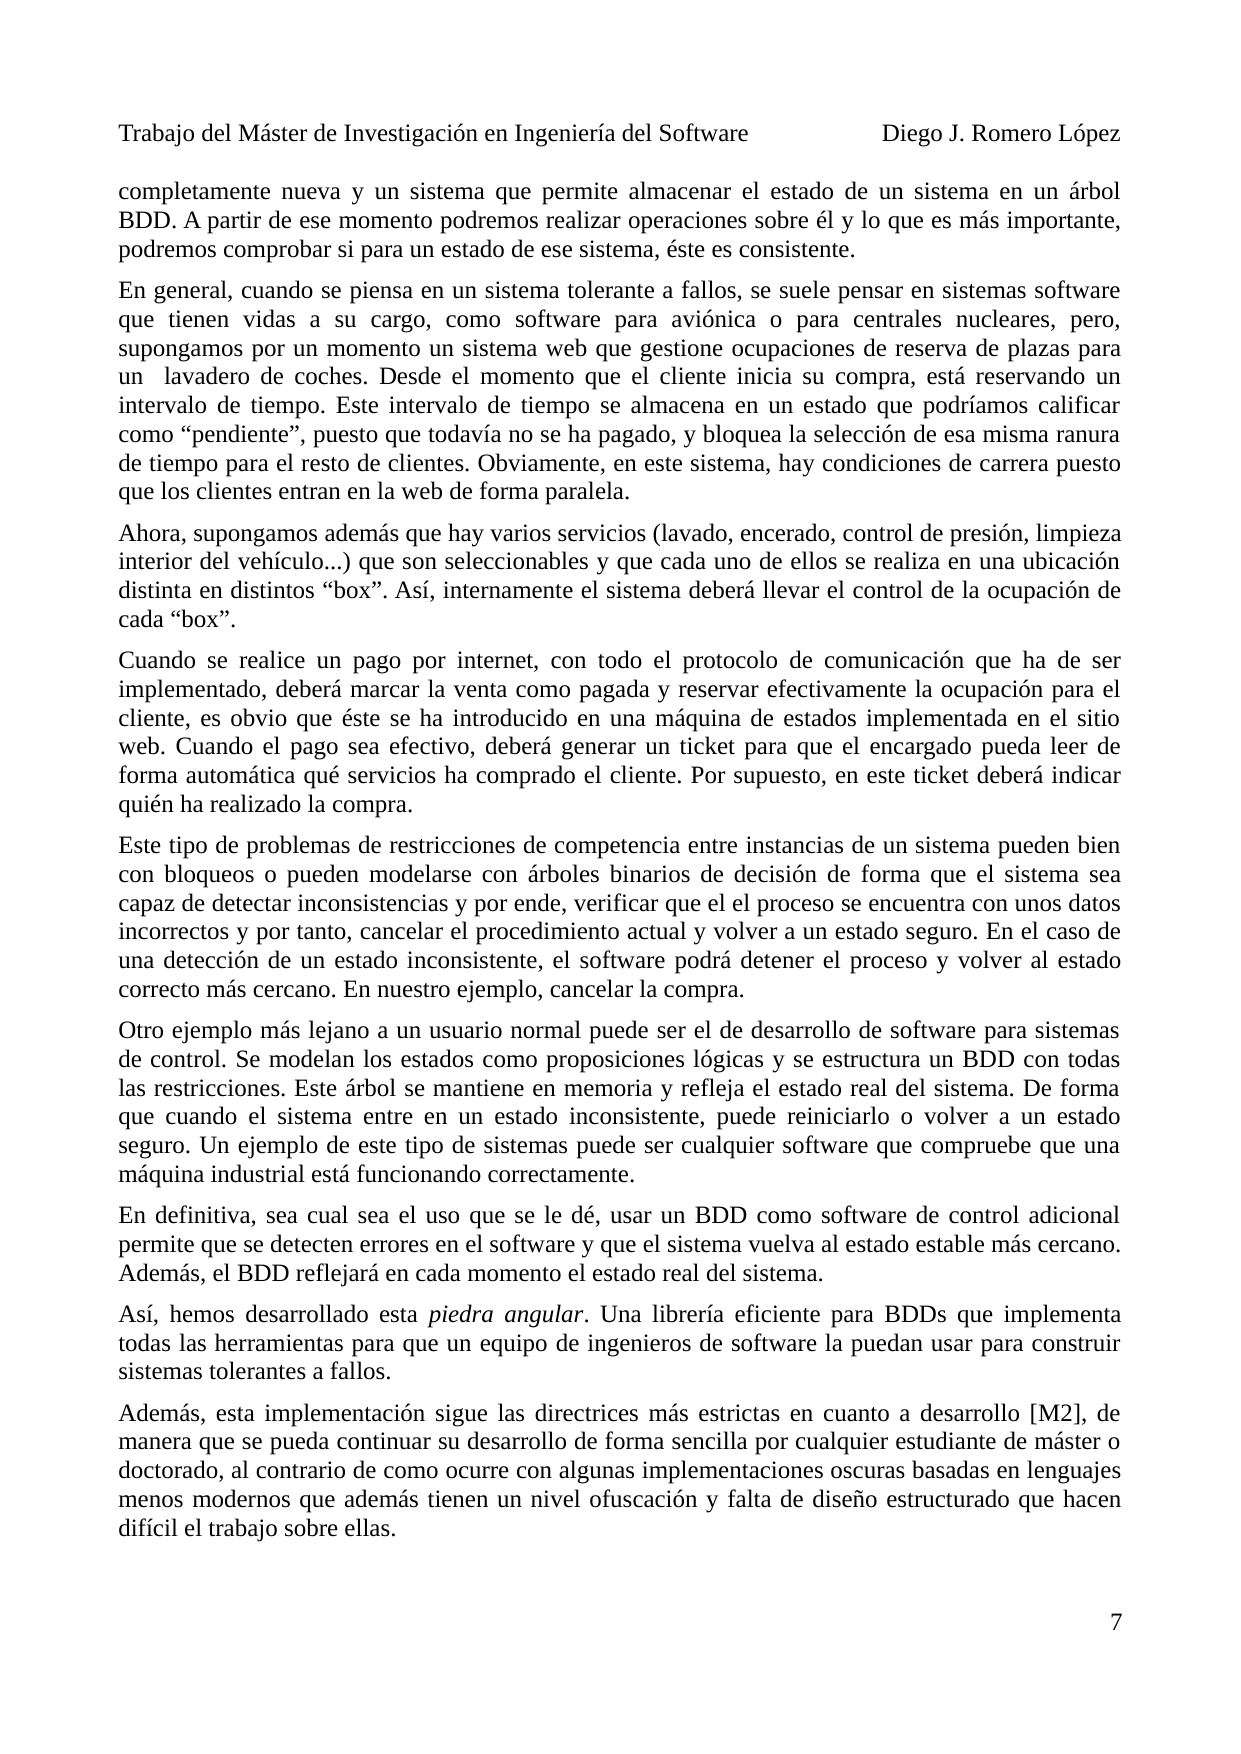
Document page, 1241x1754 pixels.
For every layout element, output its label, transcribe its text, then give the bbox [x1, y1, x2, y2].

text Este tipo de problemas de restricciones de competencia entre instancias de un sistema pueden bien con bloqueos o pueden modelarse con árboles binarios de decisión de forma que el sistema sea capaz de detectar inconsistencias y por ende, verificar que el el proceso se encuentra con unos datos incorrectos y por tanto, cancelar el procedimiento actual y volver a un estado seguro. En el caso de una detección de un estado inconsistente, el software podrá detener el proceso y volver al estado correcto más cercano. En nuestro ejemplo, cancelar la compra. [118, 830, 1122, 1003]
text En definitiva, sea cual sea el uso que se le dé, usar un BDD como software de control adicional permite que se detecten errores en el software y que el sistema vuelva al estado estable más cercano. Además, el BDD reflejará en cada momento el estado real del sistema. [118, 1200, 1122, 1286]
text Así, hemos desarrollado esta piedra angular. Una librería eficiente para BDDs que implementa todas las herramientas para que un equipo de ingenieros de software la puedan usar para construir sistemas tolerantes a fallos. [118, 1299, 1122, 1385]
text Otro ejemplo más lejano a un usuario normal puede ser el de desarrollo de software para sistemas de control. Se modelan los estados como proposiciones lógicas y se estructura un BDD con todas las restricciones. Este árbol se mantiene en memoria y refleja el estado real del sistema. De forma que cuando el sistema entre en un estado inconsistente, puede reiniciarlo o volver a un estado seguro. Un ejemplo de este tipo de sistemas puede ser cualquier software que compruebe que una máquina industrial está funcionando correctamente. [118, 1015, 1122, 1188]
text completamente nueva y un sistema que permite almacenar el estado de un sistema en un árbol BDD. A partir de ese momento podremos realizar operaciones sobre él y lo que es más importante, podremos comprobar si para un estado de ese sistema, éste es consistente. [118, 176, 1122, 263]
text Además, esta implementación sigue las directrices más estrictas en cuanto a desarrollo [M2], de manera que se pueda continuar su desarrollo de forma sencilla por cualquier estudiante de máster o doctorado, al contrario de como ocurre con algunas implementaciones oscuras basadas en lenguajes menos modernos que además tienen un nivel ofuscación y falta de diseño estructurado que hacen difícil el trabajo sobre ellas. [118, 1398, 1122, 1541]
text En general, cuando se piensa en un sistema tolerante a fallos, se suele pensar en sistemas software que tienen vidas a su cargo, como software para aviónica o para centrales nucleares, pero, supongamos por un momento un sistema web que gestione ocupaciones de reserva de plazas para un lavadero de coches. Desde el momento que el cliente inicia su compra, está reservando un intervalo de tiempo. Este intervalo de tiempo se almacena en un estado que podríamos calificar como “pendiente”, puesto que todavía no se ha pagado, y bloquea la selección de esa misma ranura de tiempo para el resto de clientes. Obviamente, en este sistema, hay condiciones de carrera puesto que los clientes entran en la web de forma paralela. [118, 275, 1122, 505]
text Ahora, supongamos además que hay varios servicios (lavado, encerado, control de presión, limpieza interior del vehículo...) que son seleccionables y que cada uno de ellos se realiza en una ubicación distinta en distintos “box”. Así, internamente el sistema deberá llevar el control de la ocupación de cada “box”. [118, 518, 1122, 633]
text Cuando se realice un pago por internet, con todo el protocolo de comunicación que ha de ser implementado, deberá marcar la venta como pagada y reservar efectivamente la ocupación para el cliente, es obvio que éste se ha introducido en una máquina de estados implementada en el sitio web. Cuando el pago sea efectivo, deberá generar un ticket para que el encargado pueda leer de forma automática qué servicios ha comprado el cliente. Por supuesto, en este ticket deberá indicar quién ha realizado la compra. [118, 645, 1122, 818]
